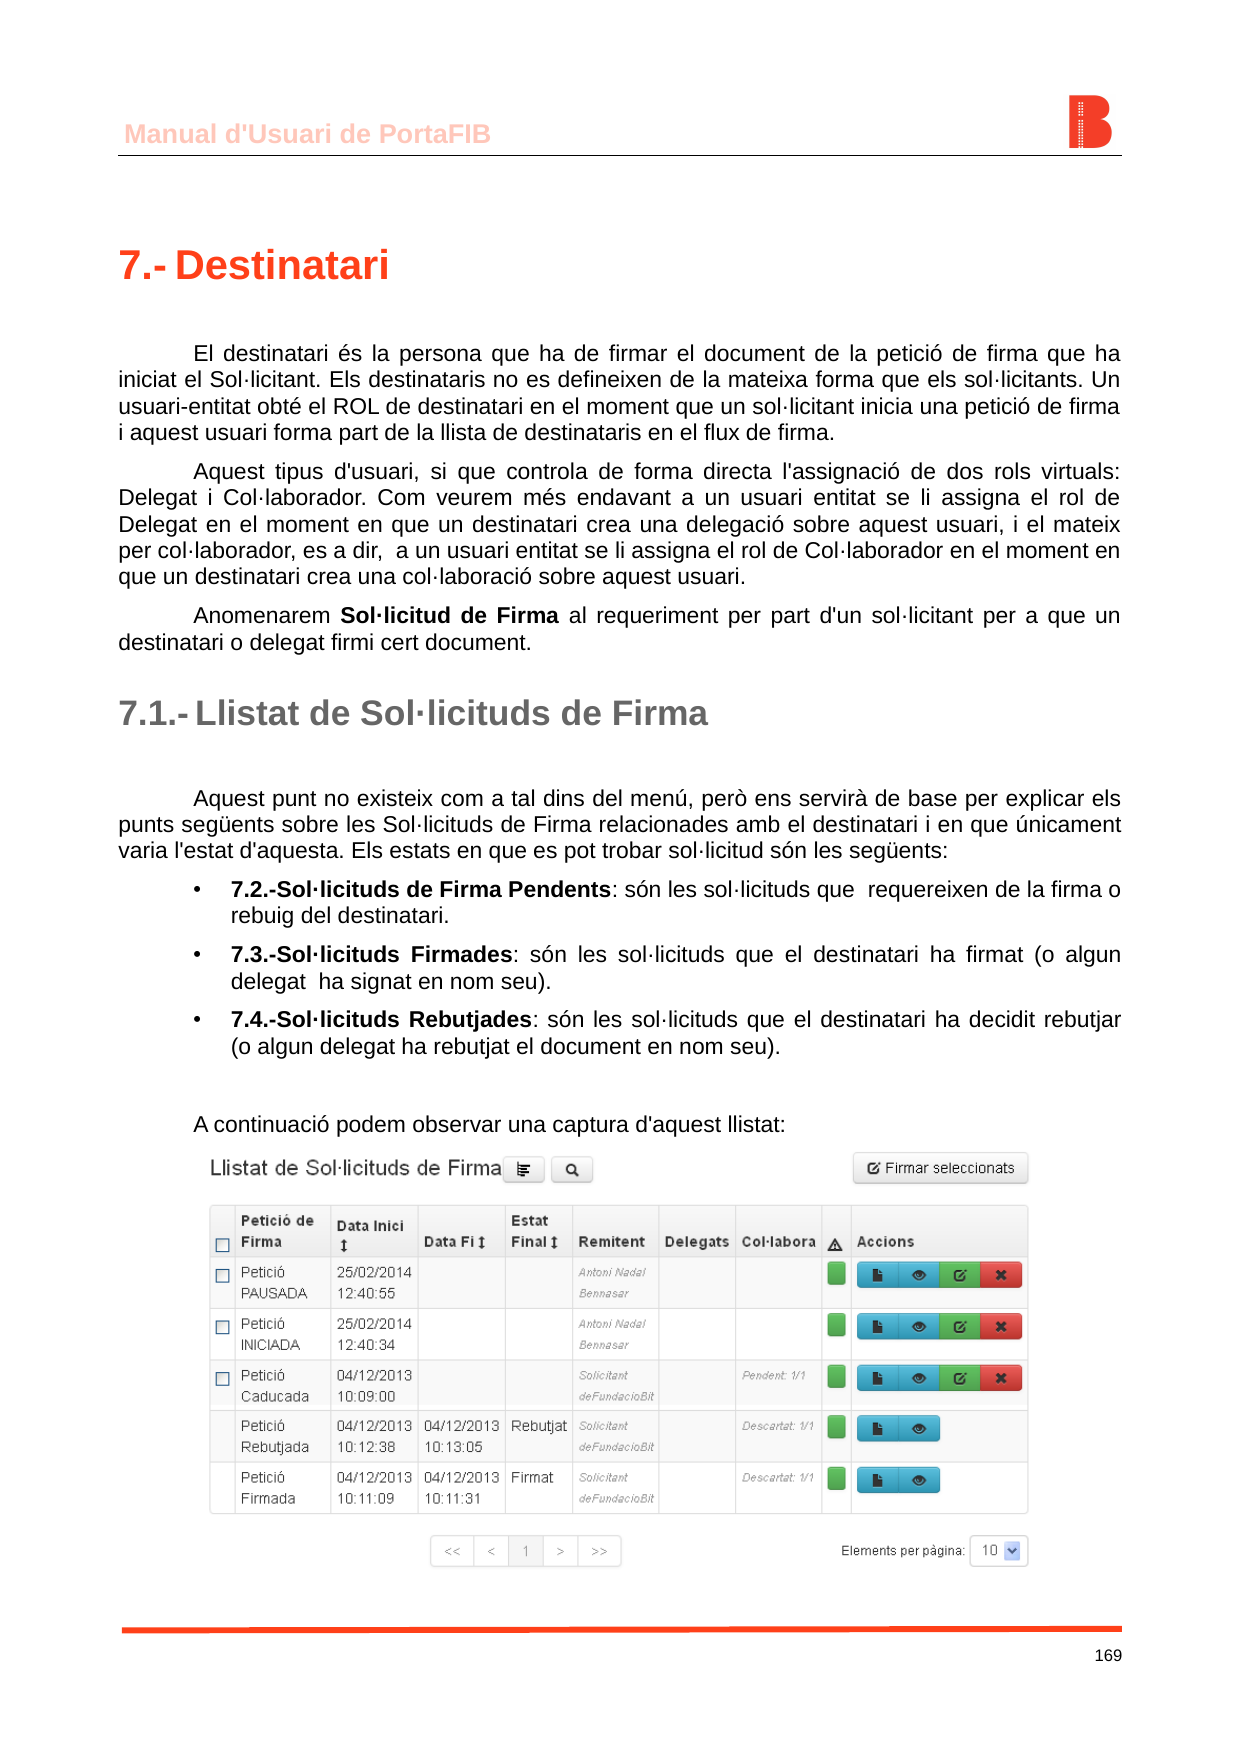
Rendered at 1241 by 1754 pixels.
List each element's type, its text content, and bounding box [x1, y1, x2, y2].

list 7.3Sol·licituds Firmades: són les sol·licituds que el destinatari ha firmat (o algun delegat ha signat en nom seu). [193, 941, 1122, 994]
picture [1063, 94, 1117, 150]
text Aquest punt no existeix com a tal dins del menú, però ens servirà de base per explicar els punts següents sobre les Sol·licituds de Firma relacionades amb el destinatari i en que únicament varia l'estat d'aquesta. Els estats en que es pot trobar sol·licitud són les següents: [118, 784, 1122, 863]
subtitle Destinatari [118, 241, 1122, 289]
text Anomenarem Sol·licitud de Firma al requeriment per part d'un sol·licitant per a que un destinatari o delegat firmi cert document. [118, 602, 1122, 655]
subtitle Llistat de Sol·licituds de Firma [118, 692, 1122, 733]
text Aquest tipus d'usuari, si que controla de forma directa l'assignació de dos rols virtuals: Delegat i Col·laborador. Com veurem més endavant a un usuari entitat se li assigna el rol de Delegat en el moment en que un destinatari crea una delegació sobre aquest usuari, i el mateix per col·laborador, es a dir, a un usuari entitat se li assigna el rol de Col·laborador en el moment en que un destinatari crea una col·laboració sobre aquest usuari. [118, 458, 1122, 590]
list 7.4Sol·licituds Rebutjades: són les sol·licituds que el destinatari ha decidit rebutjar (o algun delegat ha rebutjat el document en nom seu). [193, 1006, 1122, 1059]
text El destinatari és la persona que ha de firmar el document de la petició de firma que ha iniciat el Sol·licitant. Els destinataris no es defineixen de la mateixa forma que els sol·licitants. Un usuari-entitat obté el ROL de destinatari en el moment que un sol·licitant inicia una petició de firma i aquest usuari forma part de la llista de destinataris en el flux de firma. [118, 340, 1122, 445]
picture [201, 1149, 1039, 1571]
list 7.2Sol·licituds de Firma Pendents: són les sol·licituds que requereixen de la firma o rebuig del destinatari. [193, 876, 1122, 929]
text A continuació podem observar una captura d'aquest llistat: [118, 1111, 1122, 1137]
